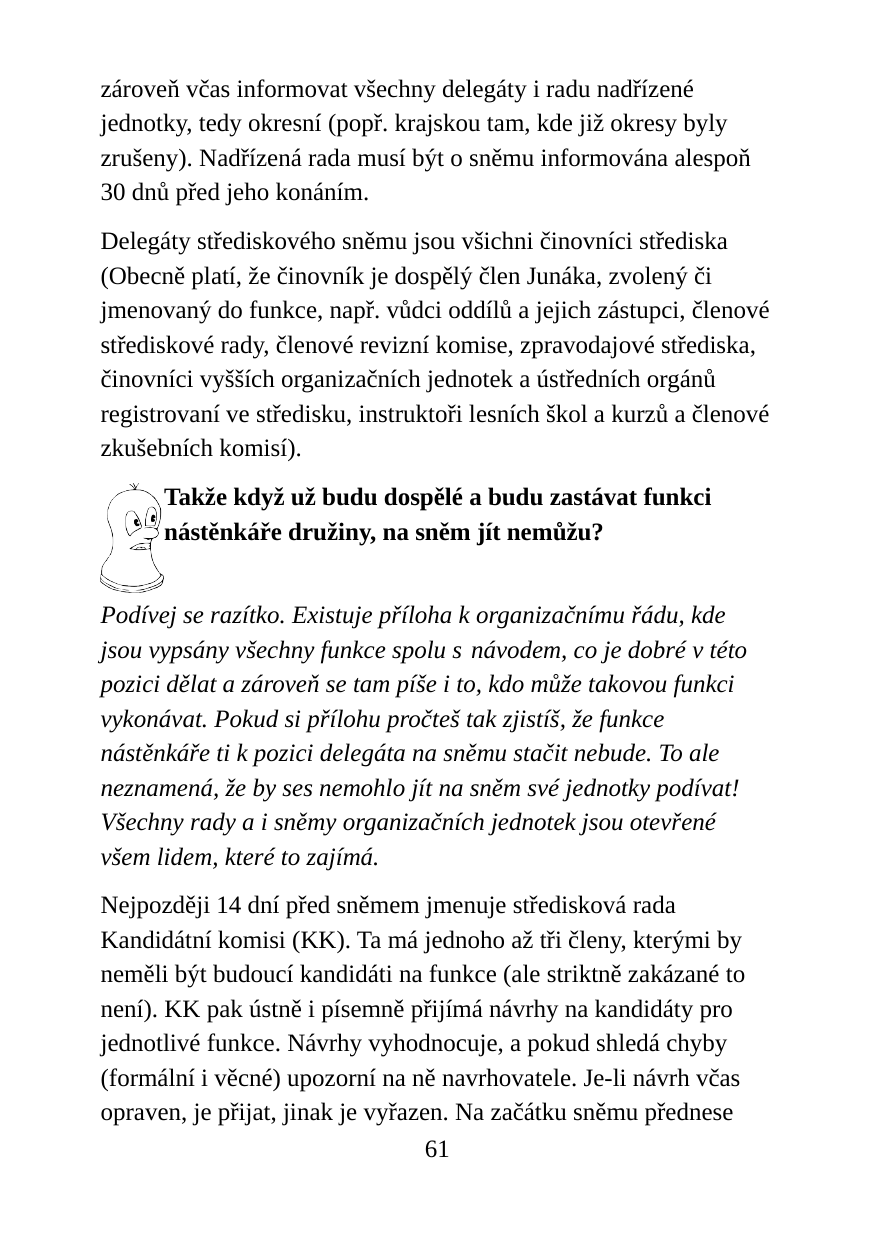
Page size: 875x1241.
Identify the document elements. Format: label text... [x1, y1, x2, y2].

text Podívej se razítko. Existuje příloha k organizačnímu řádu, kde jsou vypsány všechny funkce spolu s návodem, co je dobré v této pozici dělat a zároveň se tam píše i to, kdo může takovou funkci vykonávat. Pokud si přílohu pročteš tak zjistíš, že funkce nástěnkáře ti k pozici delegáta na sněmu stačit nebude. To ale neznamená, že by ses nemohlo jít na sněm své jednotky podívat! Všechny rady a i sněmy organizačních jednotek jsou otevřené všem lidem, které to zajímá. [100, 600, 774, 870]
text zároveň včas informovat všechny delegáty i radu nadřízené jednotky, tedy okresní (popř. krajskou tam, kde již okresy byly zrušeny). Nadřízená rada musí být o sněmu informována alespoň 30 dnů před jeho konáním. [100, 74, 774, 206]
text Delegáty střediskového sněmu jsou všichni činovníci střediska (Obecně platí, že činovník je dospělý člen Junáka, zvolený či jmenovaný do funkce, např. vůdci oddílů a jejich zástupci, členové střediskové rady, členové revizní komise, zpravodajové střediska, činovníci vyšších organizačních jednotek a ústředních orgánů registrovaní ve středisku, instruktoři lesních škol a kurzů a členové zkušebních komisí). [100, 226, 774, 462]
text Takže když už budu dospělé a budu zastávat funkci nástěnkáře družiny, na sněm jít nemůžu? [100, 482, 774, 580]
text Nejpozději 14 dní před sněmem jmenuje středisková rada Kandidátní komisi (KK). Ta má jednoho až tři členy, kterými by neměli být budoucí kandidáti na funkce (ale striktně zakázané to není). KK pak ústně i písemně přijímá návrhy na kandidáty pro jednotlivé funkce. Návrhy vyhodnocuje, a pokud shledá chyby (formální i věcné) upozorní na ně navrhovatele. Je-li návrh včas opraven, je přijat, jinak je vyřazen. Na začátku sněmu přednese [100, 891, 774, 1126]
